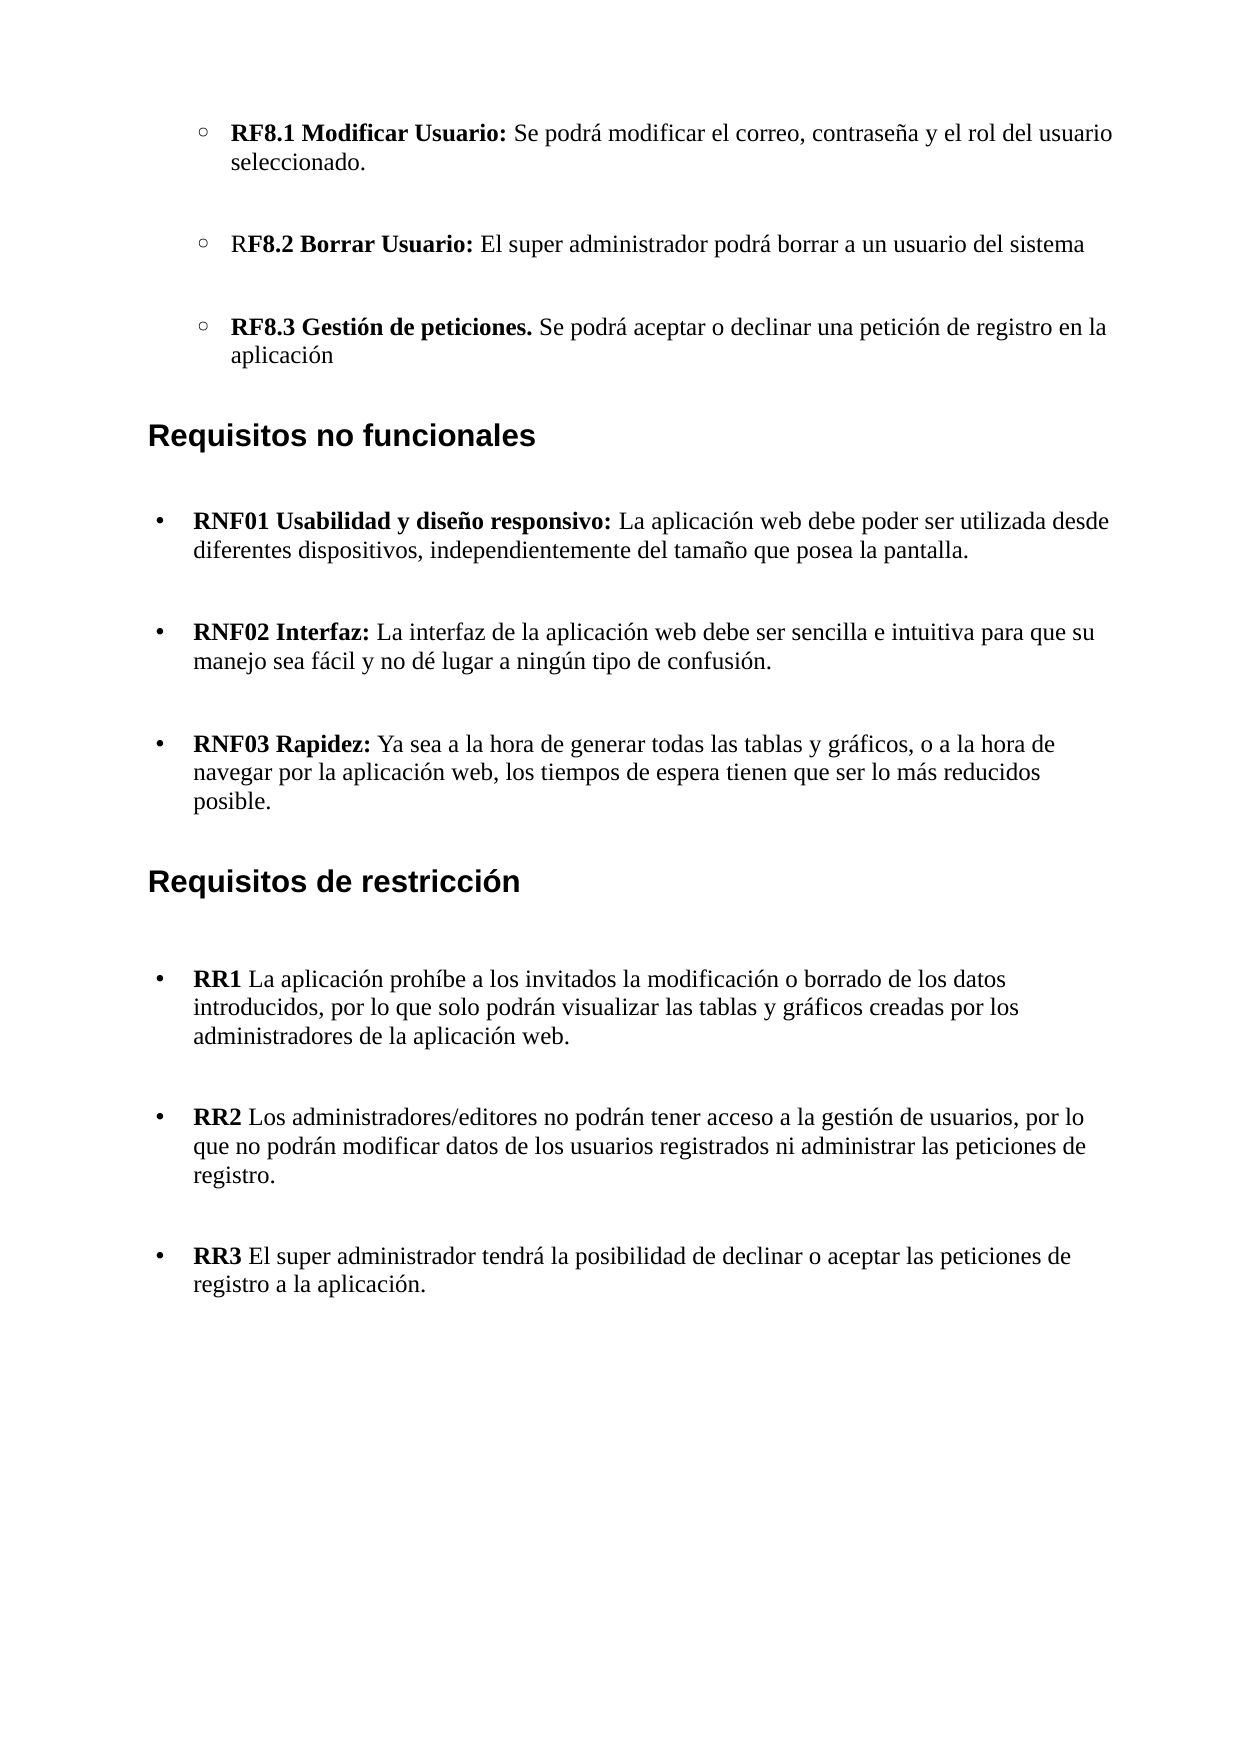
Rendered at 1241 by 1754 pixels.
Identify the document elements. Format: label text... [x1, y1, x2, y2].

list RR2 Los administradores/editores no podrán tener acceso a la gestión de usuarios, por lo que no podrán modificar datos de los usuarios registrados ni administrar las peticiones de registro. [156, 1102, 1122, 1188]
subtitle Requisitos no funcionales [148, 417, 1122, 453]
list RNF03 Rapidez: Ya sea a la hora de generar todas las tablas y gráficos, o a la hora de navegar por la aplicación web, los tiempos de espera tienen que ser lo más reducidos posible. [156, 729, 1122, 815]
list RF8.3 Gestión de peticiones. Se podrá aceptar o declinar una petición de registro en la aplicación [193, 312, 1122, 369]
list RR3 El super administrador tendrá la posibilidad de declinar o aceptar las peticiones de registro a la aplicación. [156, 1241, 1122, 1298]
list RNF01 Usabilidad y diseño responsivo: La aplicación web debe poder ser utilizada desde diferentes dispositivos, independientemente del tamaño que posea la pantalla. [156, 506, 1122, 564]
list RR1 La aplicación prohíbe a los invitados la modificación o borrado de los datos introducidos, por lo que solo podrán visualizar las tablas y gráficos creadas por los administradores de la aplicación web. [156, 964, 1122, 1050]
list RF8.1 Modificar Usuario: Se podrá modificar el correo, contraseña y el rol del usuario seleccionado. [193, 118, 1122, 176]
subtitle Requisitos de restricción [148, 863, 1122, 899]
list RF8.2 Borrar Usuario: El super administrador podrá borrar a un usuario del sistema [193, 229, 1122, 258]
list RNF02 Interfaz: La interfaz de la aplicación web debe ser sencilla e intuitiva para que su manejo sea fácil y no dé lugar a ningún tipo de confusión. [156, 617, 1122, 675]
